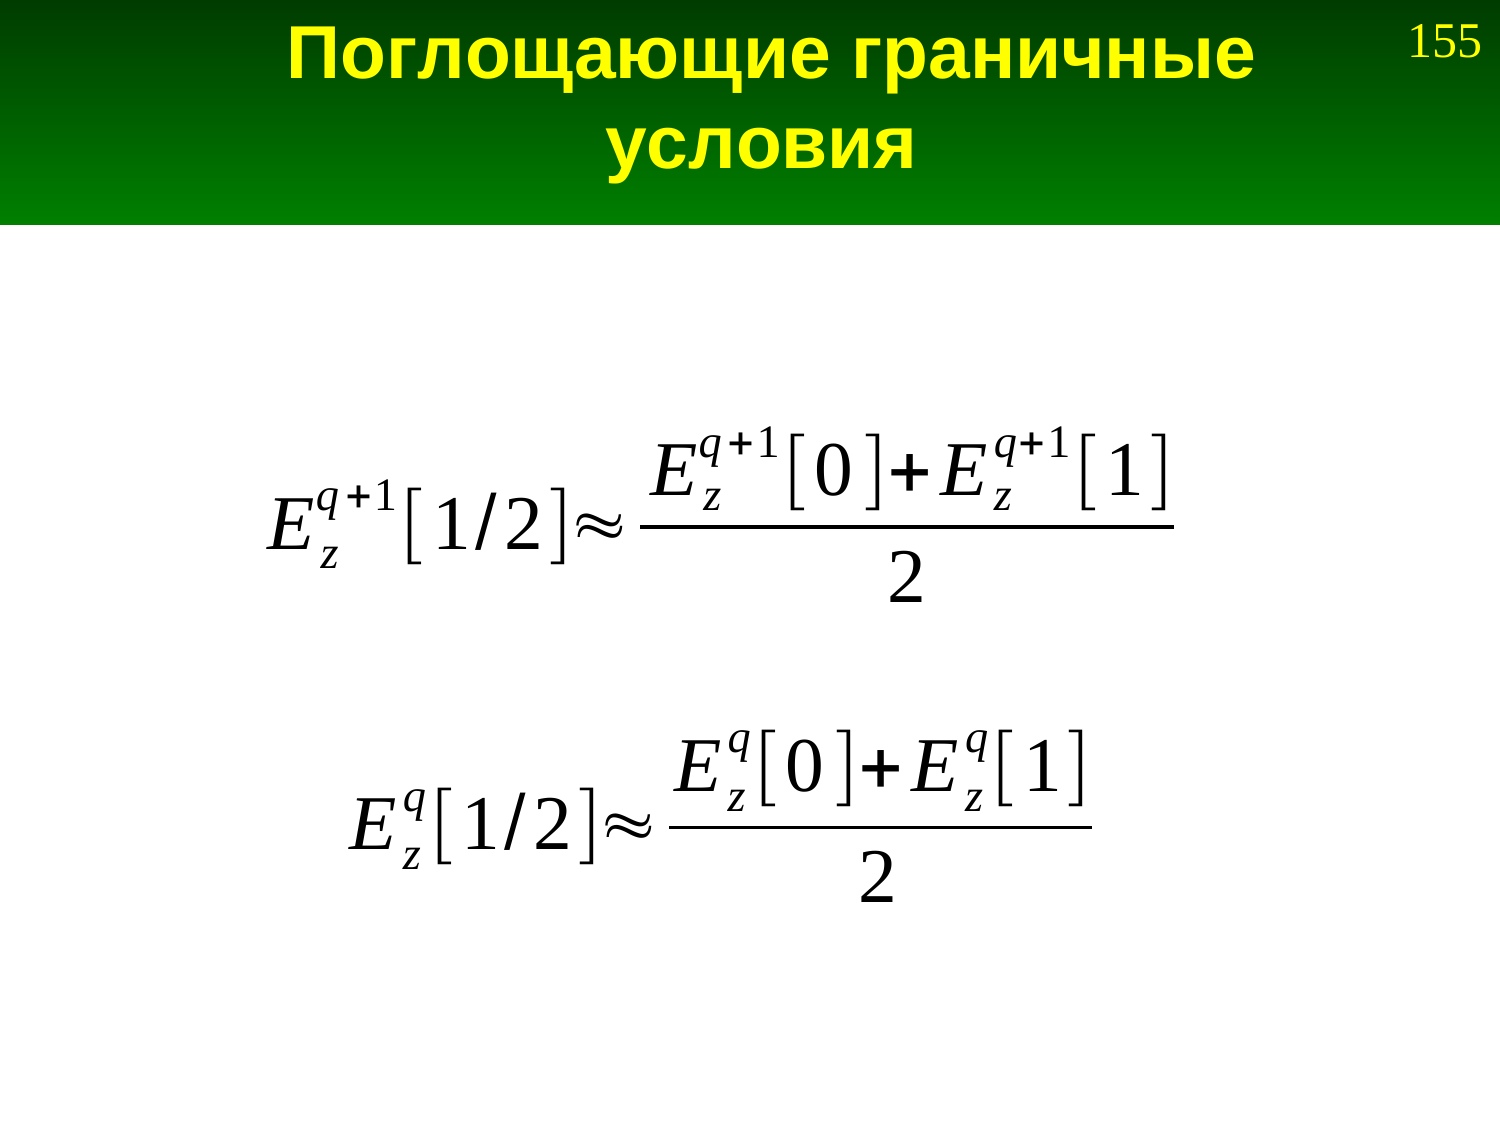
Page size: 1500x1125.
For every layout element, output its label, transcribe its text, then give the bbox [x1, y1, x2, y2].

title Поглощающие граничные условия [123, 0, 1399, 192]
chart [243, 413, 1196, 919]
